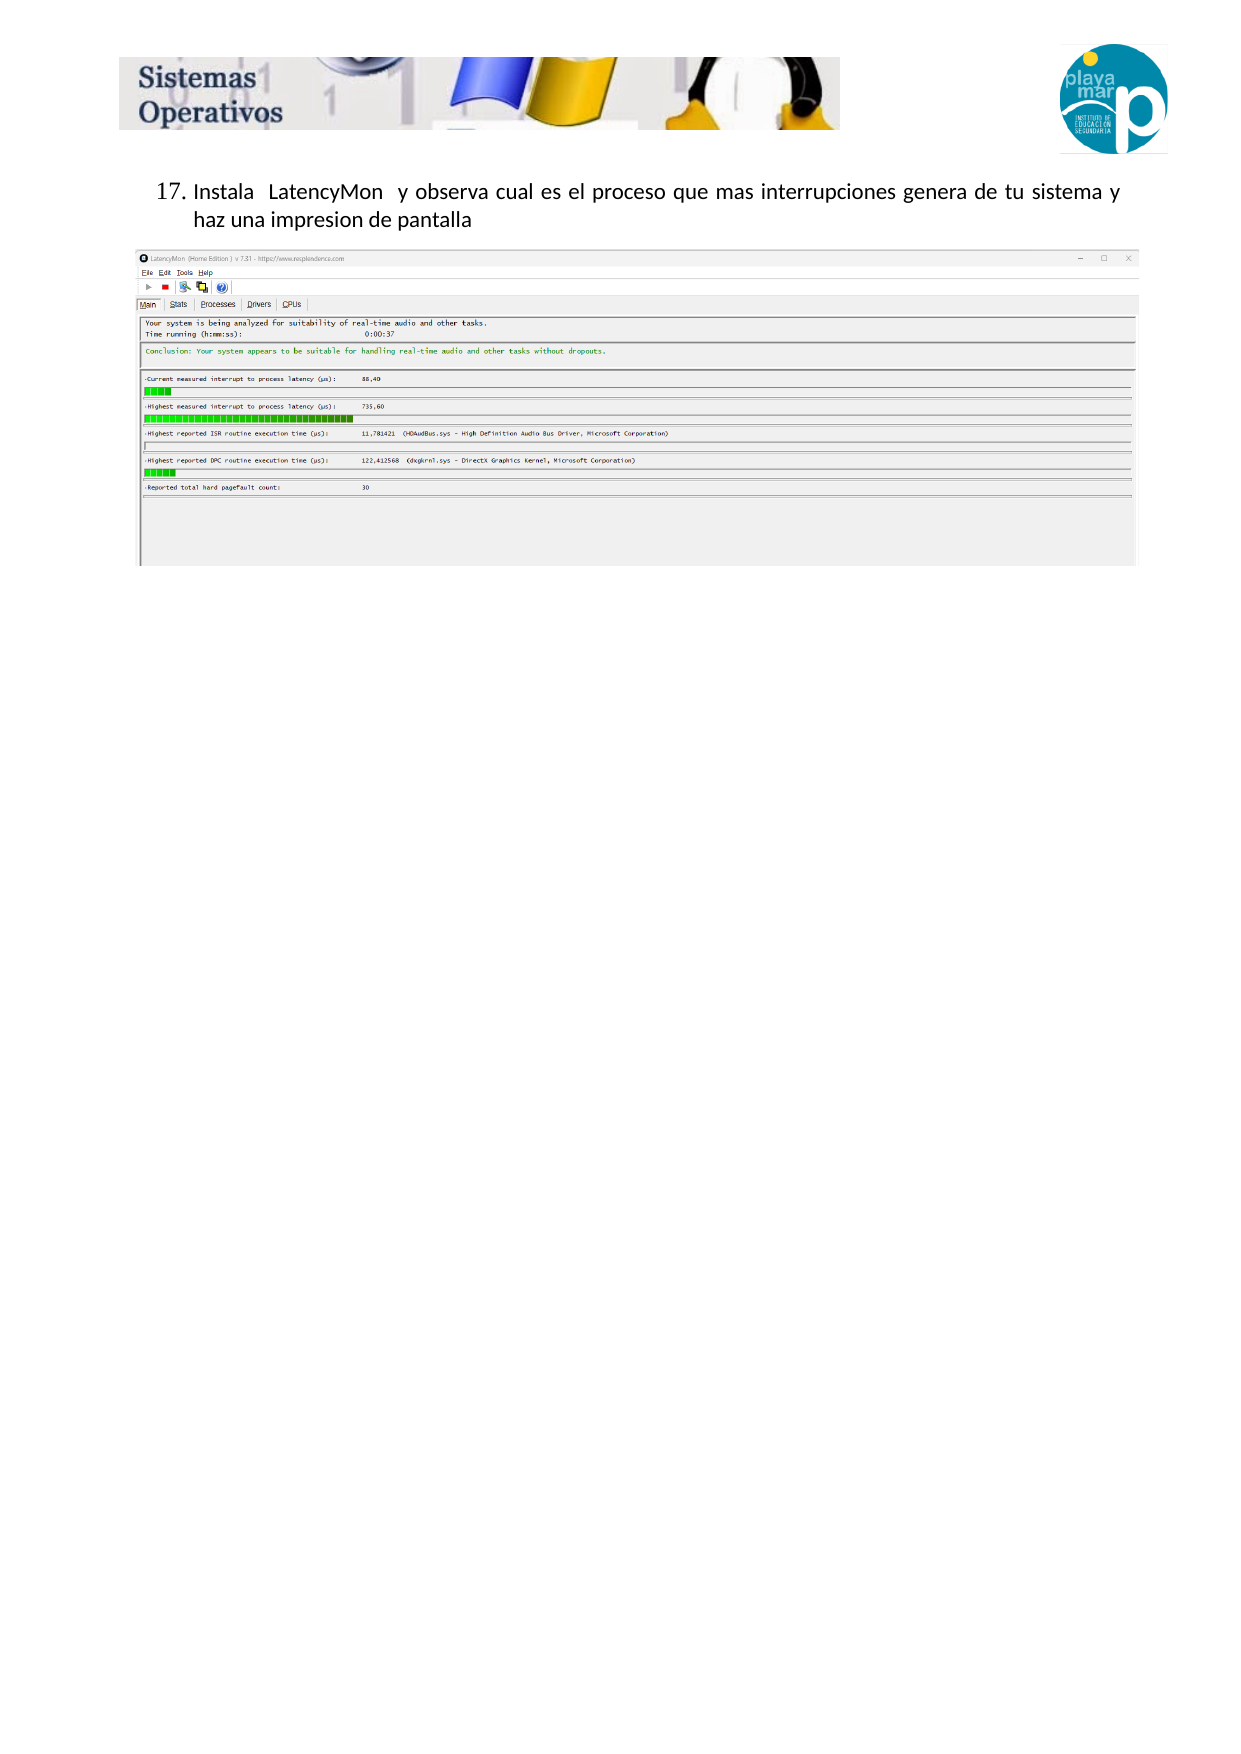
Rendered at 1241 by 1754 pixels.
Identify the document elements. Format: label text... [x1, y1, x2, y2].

picture [1124, 44, 1168, 85]
picture [1108, 88, 1113, 97]
picture [1060, 44, 1104, 86]
picture [1095, 75, 1103, 90]
picture [1070, 75, 1075, 84]
list Instala LatencyMon y observa cual es el proceso que mas interrupciones genera de tu sistema y haz una impresion de pantalla [156, 176, 1122, 233]
picture [1115, 87, 1168, 154]
picture [1100, 88, 1105, 97]
picture [1060, 101, 1113, 154]
picture [119, 57, 840, 130]
picture [135, 249, 1140, 566]
picture [1079, 88, 1093, 97]
